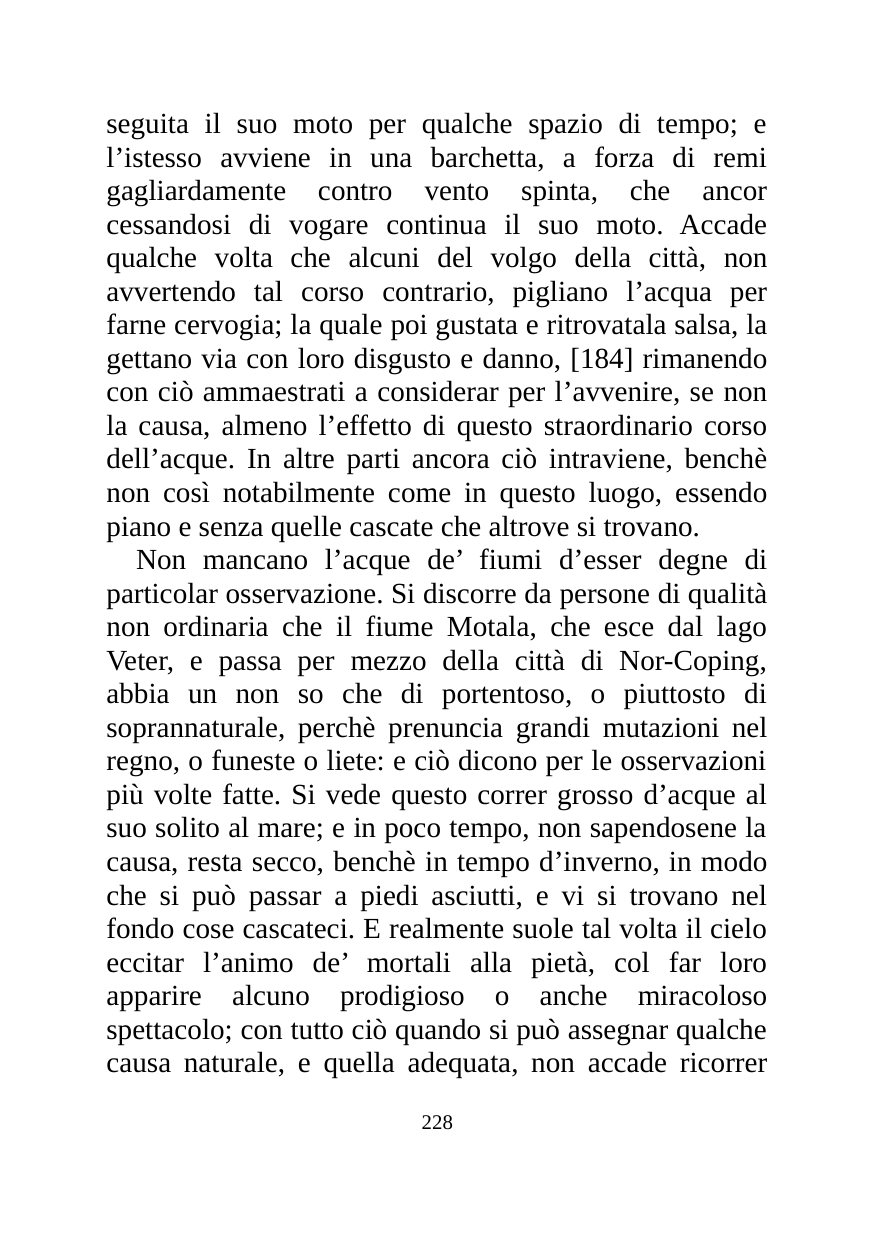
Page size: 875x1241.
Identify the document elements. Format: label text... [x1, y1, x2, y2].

text Non mancano l’acque de’ fiumi d’esser degne di particolar osservazione. Si discorre da persone di qualità non ordinaria che il fiume Motala, che esce dal lago Veter, e passa per mezzo della città di Nor-Coping, abbia un non so che di portentoso, o piuttosto di soprannaturale, perchè prenuncia grandi mutazioni nel regno, o funeste o liete: e ciò dicono per le osservazioni più volte fatte. Si vede questo correr grosso d’acque al suo solito al mare; e in poco tempo, non sapendosene la causa, resta secco, benchè in tempo d’inverno, in modo che si può passar a piedi asciutti, e vi si trovano nel fondo cose cascateci. E realmente suole tal volta il cielo eccitar l’animo de’ mortali alla pietà, col far loro apparire alcuno prodigioso o anche miracoloso spettacolo; con tutto ciò quando si può assegnar qualche causa naturale, e quella adequata, non accade ricorrer [106, 542, 768, 1079]
text seguita il suo moto per qualche spazio di tempo; e l’istesso avviene in una barchetta, a forza di remi gagliardamente contro vento spinta, che ancor cessandosi di vogare continua il suo moto. Accade qualche volta che alcuni del volgo della città, non avvertendo tal corso contrario, pigliano l’acqua per farne cervogia; la quale poi gustata e ritrovatala salsa, la gettano via con loro disgusto e danno, [184] rimanendo con ciò ammaestrati a considerar per l’avvenire, se non la causa, almeno l’effetto di questo straordinario corso dell’acque. In altre parti ancora ciò intraviene, benchè non così notabilmente come in questo luogo, essendo piano e senza quelle cascate che altrove si trovano. [106, 106, 768, 542]
